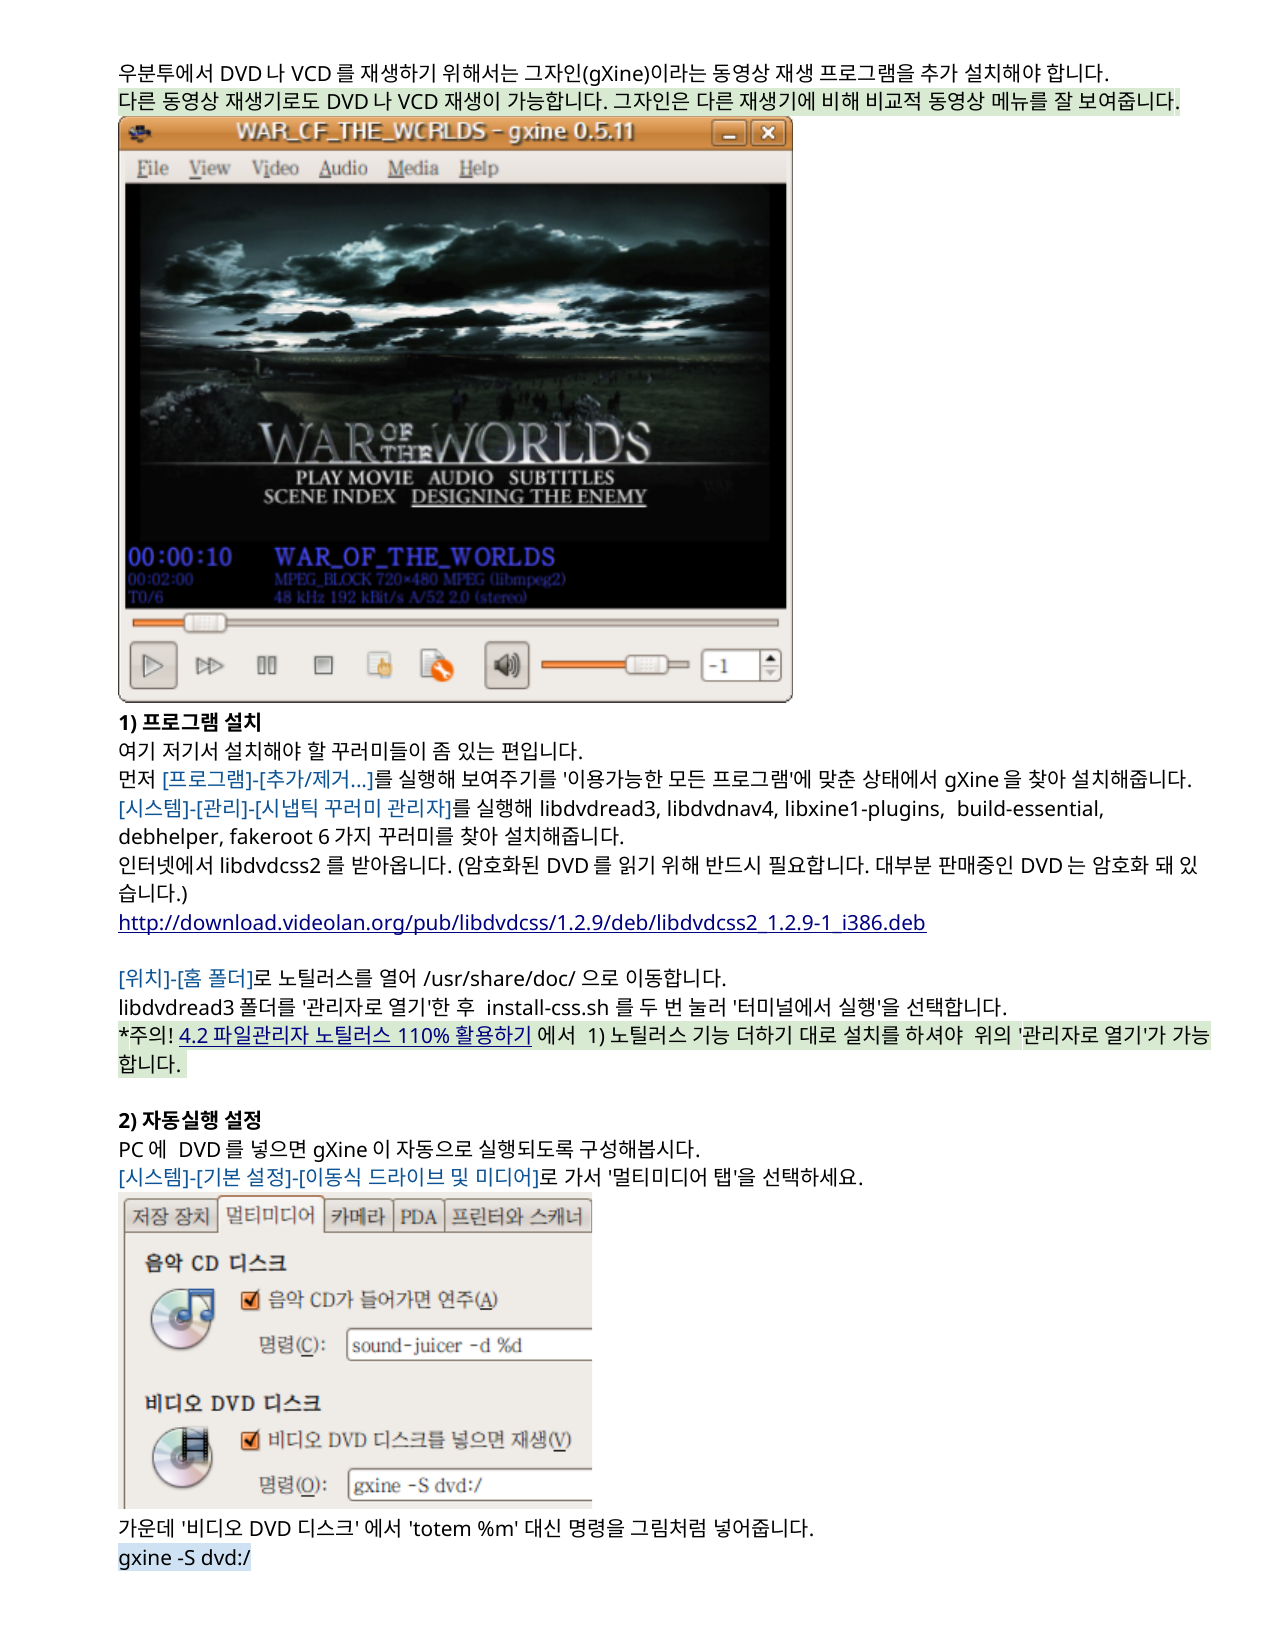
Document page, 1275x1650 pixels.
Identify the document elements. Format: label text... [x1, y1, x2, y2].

text 우분투에서 DVD나 VCD를 재생하기 위해서는 그자인(gXine)이라는 동영상 재생 프로그램을 추가 설치해야 합니다. 다른 동영상 재생기로도 DVD나 VCD 재생이 가능합니다. 그자인은 다른 재생기에 비해 비교적 동영상 메뉴를 잘 보여줍니다. [118, 59, 1216, 116]
picture [118, 1192, 593, 1509]
picture [118, 116, 793, 703]
text 가운데 '비디오 DVD 디스크' 에서 'totem %m' 대신 명령을 그림처럼 넣어줍니다. gxine -S dvd:/ [118, 1514, 1216, 1571]
text 1) 프로그램 설치 여기 저기서 설치해야 할 꾸러미들이 좀 있는 편입니다. 먼저 [프로그램]-[추가/제거...]를 실행해 보여주기를 '이용가능한 모든 프로그램'에 맞춘 상태에서 gXine을 찾아 설치해줍니다. [시스템]-[관리]-[시냅틱 꾸러미 관리자]를 실행해 libdvdread3, libdvdnav4, libxine1-plugins, build-essential, debhelper, fakeroot 6가지 꾸러미를 찾아 설치해줍니다. 인터넷에서 libdvdcss2 를 받아옵니다. (암호화된 DVD를 읽기 위해 반드시 필요합니다. 대부분 판매중인 DVD는 암호화 돼 있습니다.) http://download.videolan.org/pub/libdvdcss/1.2.9/deb/libdvdcss2_1.2.9-1_i386.deb [위치]-[홈 폴더]로 노틸러스를 열어 /usr/share/doc/ 으로 이동합니다. libdvdread3폴더를 '관리자로 열기'한 후 install-css.sh 를 두 번 눌러 '터미널에서 실행'을 선택합니다. *주의! 4.2 파일관리자 노틸러스 110% 활용하기 에서 1) 노틸러스 기능 더하기 대로 설치를 하셔야 위의 '관리자로 열기'가 가능합니다. 2) 자동실행 설정 PC에 DVD를 넣으면 gXine이 자동으로 실행되도록 구성해봅시다. [시스템]-[기본 설정]-[이동식 드라이브 및 미디어]로 가서 '멀티미디어 탭'을 선택하세요. [118, 708, 1216, 1192]
